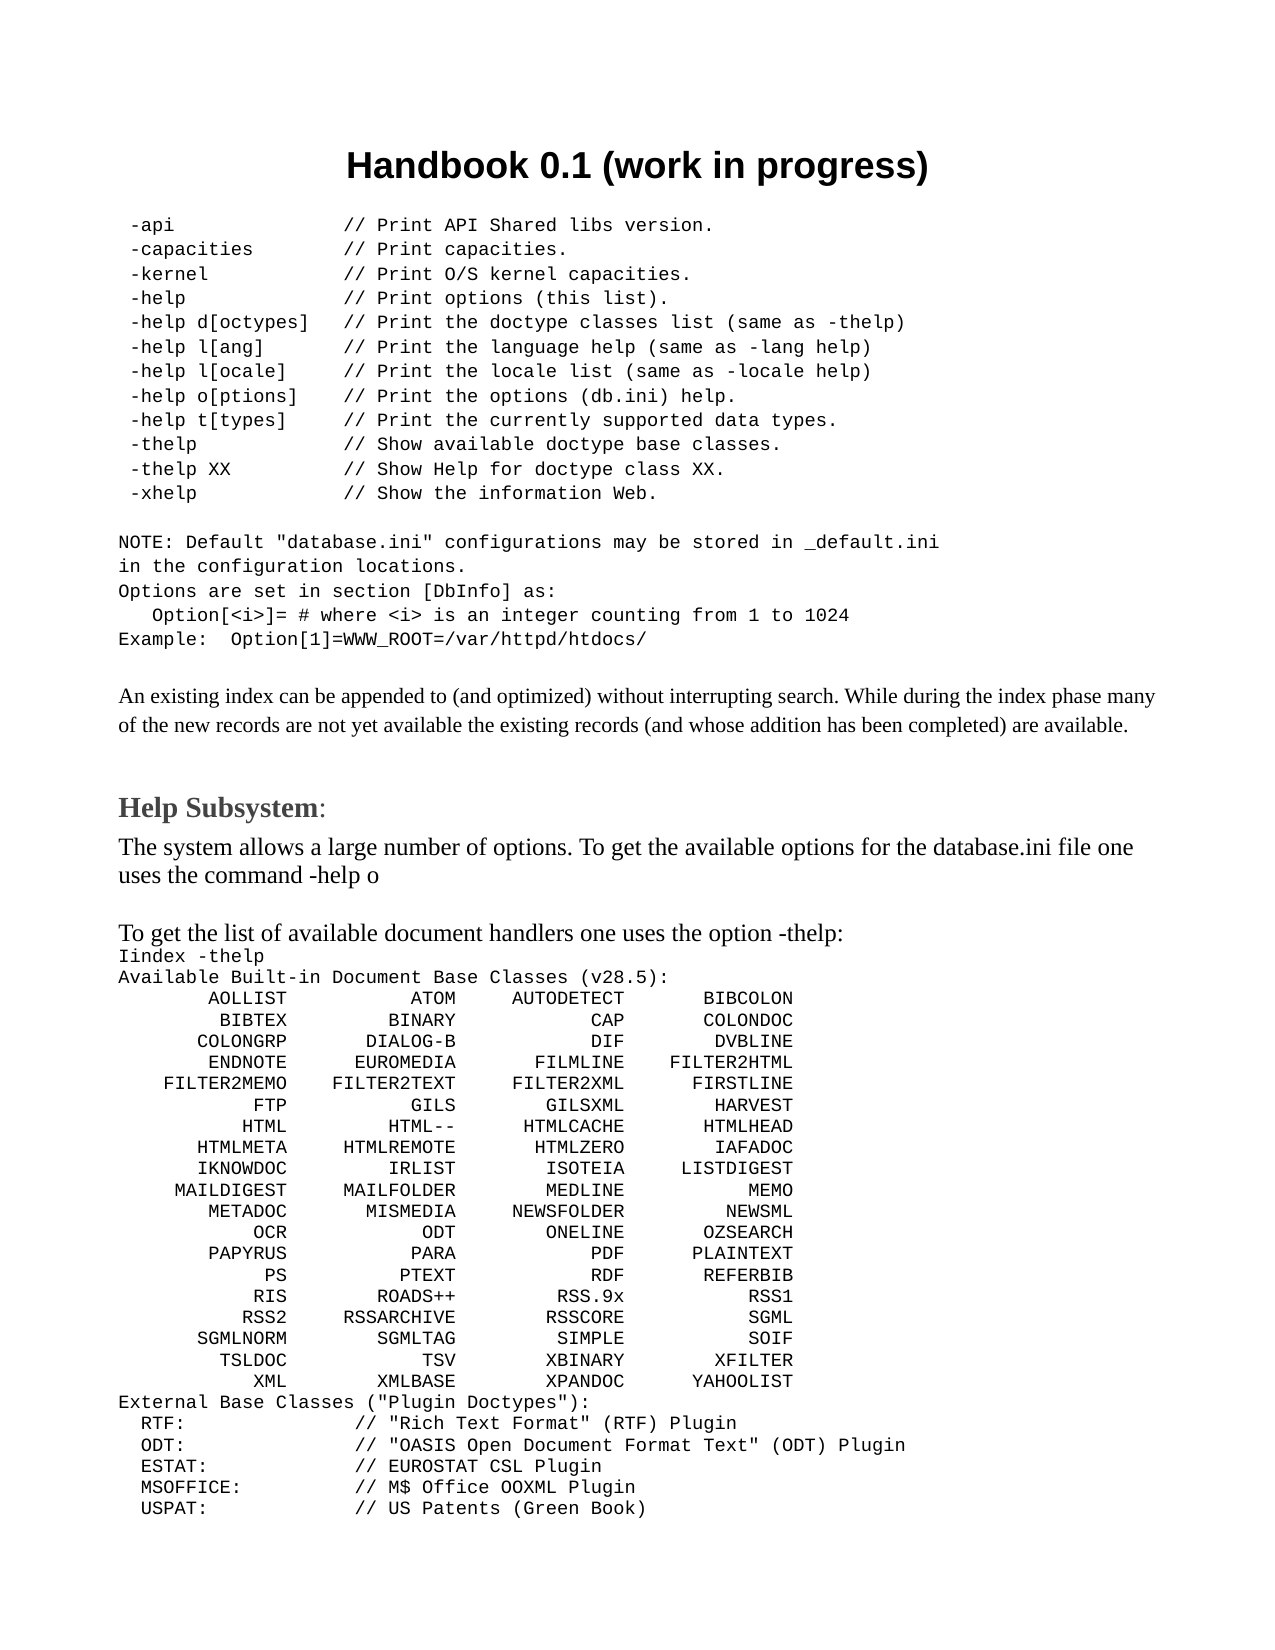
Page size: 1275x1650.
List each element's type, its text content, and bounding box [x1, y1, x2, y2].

text To get the list of available document handlers one uses the option -thelp: [118, 918, 1157, 947]
text Iindex -thelp [118, 947, 1157, 968]
text in the configuration locations. [118, 557, 1157, 578]
text -kernel // Print O/S kernel capacities. [118, 264, 1157, 286]
text An existing index can be appended to (and optimized) without interrupting search. While during the index phase many of the new records are not yet available the existing records (and whose addition has been completed) are available. [118, 683, 1157, 738]
text -help o[ptions] // Print the options (db.ini) help. [118, 386, 1157, 408]
text IKNOWDOC IRLIST ISOTEIA LISTDIGEST [118, 1159, 1157, 1180]
text COLONGRP DIALOG-B DIF DVBLINE [118, 1032, 1157, 1053]
text METADOC MISMEDIA NEWSFOLDER NEWSML [118, 1202, 1157, 1223]
text OCR ODT ONELINE OZSEARCH [118, 1223, 1157, 1244]
text ODT: // "OASIS Open Document Format Text" (ODT) Plugin [118, 1435, 1157, 1457]
text ENDNOTE EUROMEDIA FILMLINE FILTER2HTML [118, 1053, 1157, 1074]
text -help l[ang] // Print the language help (same as -lang help) [118, 338, 1157, 359]
text SGMLNORM SGMLTAG SIMPLE SOIF [118, 1329, 1157, 1350]
text FTP GILS GILSXML HARVEST [118, 1095, 1157, 1117]
text -xhelp // Show the information Web. [118, 484, 1157, 505]
text Available Built-in Document Base Classes (v28.5): [118, 968, 1157, 989]
text -help l[ocale] // Print the locale list (same as -locale help) [118, 362, 1157, 383]
text -help // Print options (this list). [118, 289, 1157, 310]
text USPAT: // US Patents (Green Book) [118, 1499, 1157, 1520]
text RIS ROADS++ RSS.9x RSS1 [118, 1287, 1157, 1308]
text ESTAT: // EUROSTAT CSL Plugin [118, 1457, 1157, 1478]
text PAPYRUS PARA PDF PLAINTEXT [118, 1244, 1157, 1265]
text RTF: // "Rich Text Format" (RTF) Plugin [118, 1414, 1157, 1435]
text -help t[types] // Print the currently supported data types. [118, 411, 1157, 432]
text Example: Option[1]=WWW_ROOT=/var/httpd/htdocs/ [118, 630, 1157, 651]
text MAILDIGEST MAILFOLDER MEDLINE MEMO [118, 1180, 1157, 1202]
text PS PTEXT RDF REFERBIB [118, 1265, 1157, 1287]
text -api // Print API Shared libs version. [118, 216, 1157, 237]
text -capacities // Print capacities. [118, 240, 1157, 261]
text External Base Classes ("Plugin Doctypes"): [118, 1393, 1157, 1414]
text -help d[octypes] // Print the doctype classes list (same as -thelp) [118, 313, 1157, 334]
text RSS2 RSSARCHIVE RSSCORE SGML [118, 1308, 1157, 1329]
text MSOFFICE: // M$ Office OOXML Plugin [118, 1478, 1157, 1499]
text HTML HTML-- HTMLCACHE HTMLHEAD [118, 1117, 1157, 1138]
text FILTER2MEMO FILTER2TEXT FILTER2XML FIRSTLINE [118, 1074, 1157, 1095]
text BIBTEX BINARY CAP COLONDOC [118, 1010, 1157, 1032]
text -thelp // Show available doctype base classes. [118, 435, 1157, 456]
text The system allows a large number of options. To get the available options for the database.ini file one uses the command -help o [118, 832, 1157, 889]
text NOTE: Default "database.ini" configurations may be stored in _default.ini [118, 533, 1157, 554]
text -thelp XX // Show Help for doctype class XX. [118, 459, 1157, 481]
text Option[<i>]= # where <i> is an integer counting from 1 to 1024 [118, 606, 1157, 627]
text HTMLMETA HTMLREMOTE HTMLZERO IAFADOC [118, 1138, 1157, 1159]
text TSLDOC TSV XBINARY XFILTER [118, 1350, 1157, 1372]
text AOLLIST ATOM AUTODETECT BIBCOLON [118, 989, 1157, 1010]
text XML XMLBASE XPANDOC YAHOOLIST [118, 1372, 1157, 1393]
subtitle Help Subsystem: [118, 790, 1157, 823]
text Options are set in section [DbInfo] as: [118, 581, 1157, 603]
